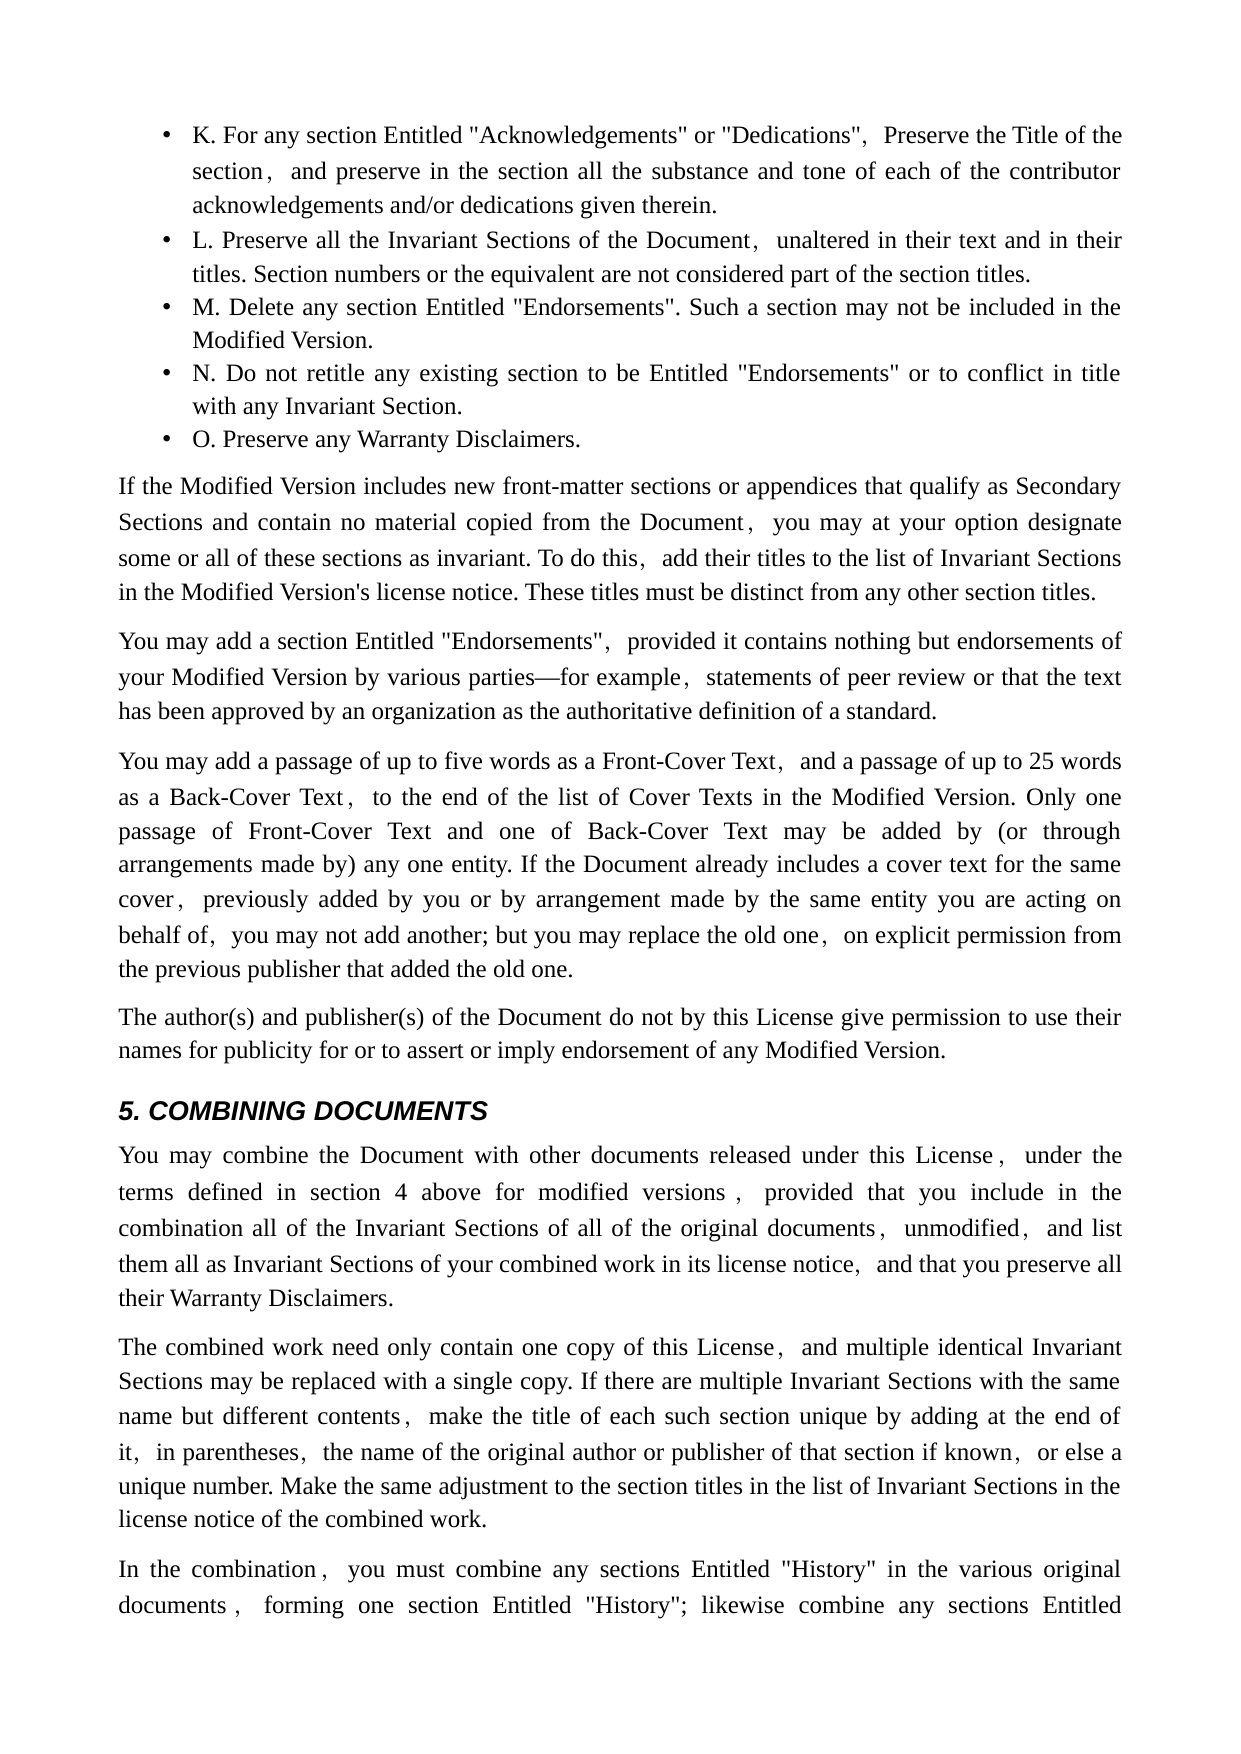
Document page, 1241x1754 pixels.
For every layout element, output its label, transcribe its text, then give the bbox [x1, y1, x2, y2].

text You may add a section Entitled "Endorsements"，provided it contains nothing but endorsements of your Modified Version by various parties—for example，statements of peer review or that the text has been approved by an organization as the authoritative definition of a standard. [118, 624, 1122, 725]
list M. Delete any section Entitled "Endorsements". Such a section may not be included in the Modified Version. [162, 292, 1122, 353]
text The combined work need only contain one copy of this License，and multiple identical Invariant Sections may be replaced with a single copy. If there are multiple Invariant Sections with the same name but different contents，make the title of each such section unique by adding at the end of it，in parentheses，the name of the original author or publisher of that section if known，or else a unique number. Make the same adjustment to the section titles in the list of Invariant Sections in the license notice of the combined work. [118, 1330, 1122, 1533]
text In the combination，you must combine any sections Entitled "History" in the various original documents，forming one section Entitled "History"; likewise combine any sections Entitled [118, 1552, 1122, 1619]
text If the Modified Version includes new front-matter sections or appendices that qualify as Secondary Sections and contain no material copied from the Document，you may at your option designate some or all of these sections as invariant. To do this，add their titles to the list of Invariant Sections in the Modified Version's license notice. These titles must be distinct from any other section titles. [118, 471, 1122, 606]
text The author(s) and publisher(s) of the Document do not by this License give permission to use their names for publicity for or to assert or imply endorsement of any Modified Version. [118, 1002, 1122, 1063]
subtitle 5. COMBINING DOCUMENTS [118, 1095, 1122, 1126]
list L. Preserve all the Invariant Sections of the Document，unaltered in their text and in their titles. Section numbers or the equivalent are not considered part of the section titles. [162, 223, 1122, 287]
list K. For any section Entitled "Acknowledgements" or "Dedications"，Preserve the Title of the section，and preserve in the section all the substance and tone of each of the contributor acknowledgements and/or dedications given therein. [162, 118, 1122, 219]
list N. Do not retitle any existing section to be Entitled "Endorsements" or to conflict in title with any Invariant Section. [162, 358, 1122, 419]
list O. Preserve any Warranty Disclaimers. [162, 424, 1122, 453]
text You may add a passage of up to five words as a Front-Cover Text，and a passage of up to 25 words as a Back-Cover Text，to the end of the list of Cover Texts in the Modified Version. Only one passage of Front-Cover Text and one of Back-Cover Text may be added by (or through arrangements made by) any one entity. If the Document already includes a cover text for the same cover，previously added by you or by arrangement made by the same entity you are acting on behalf of，you may not add another; but you may replace the old one，on explicit permission from the previous publisher that added the old one. [118, 744, 1122, 983]
text You may combine the Document with other documents released under this License，under the terms defined in section 4 above for modified versions，provided that you include in the combination all of the Invariant Sections of all of the original documents，unmodified，and list them all as Invariant Sections of your combined work in its license notice，and that you preserve all their Warranty Disclaimers. [118, 1138, 1122, 1311]
